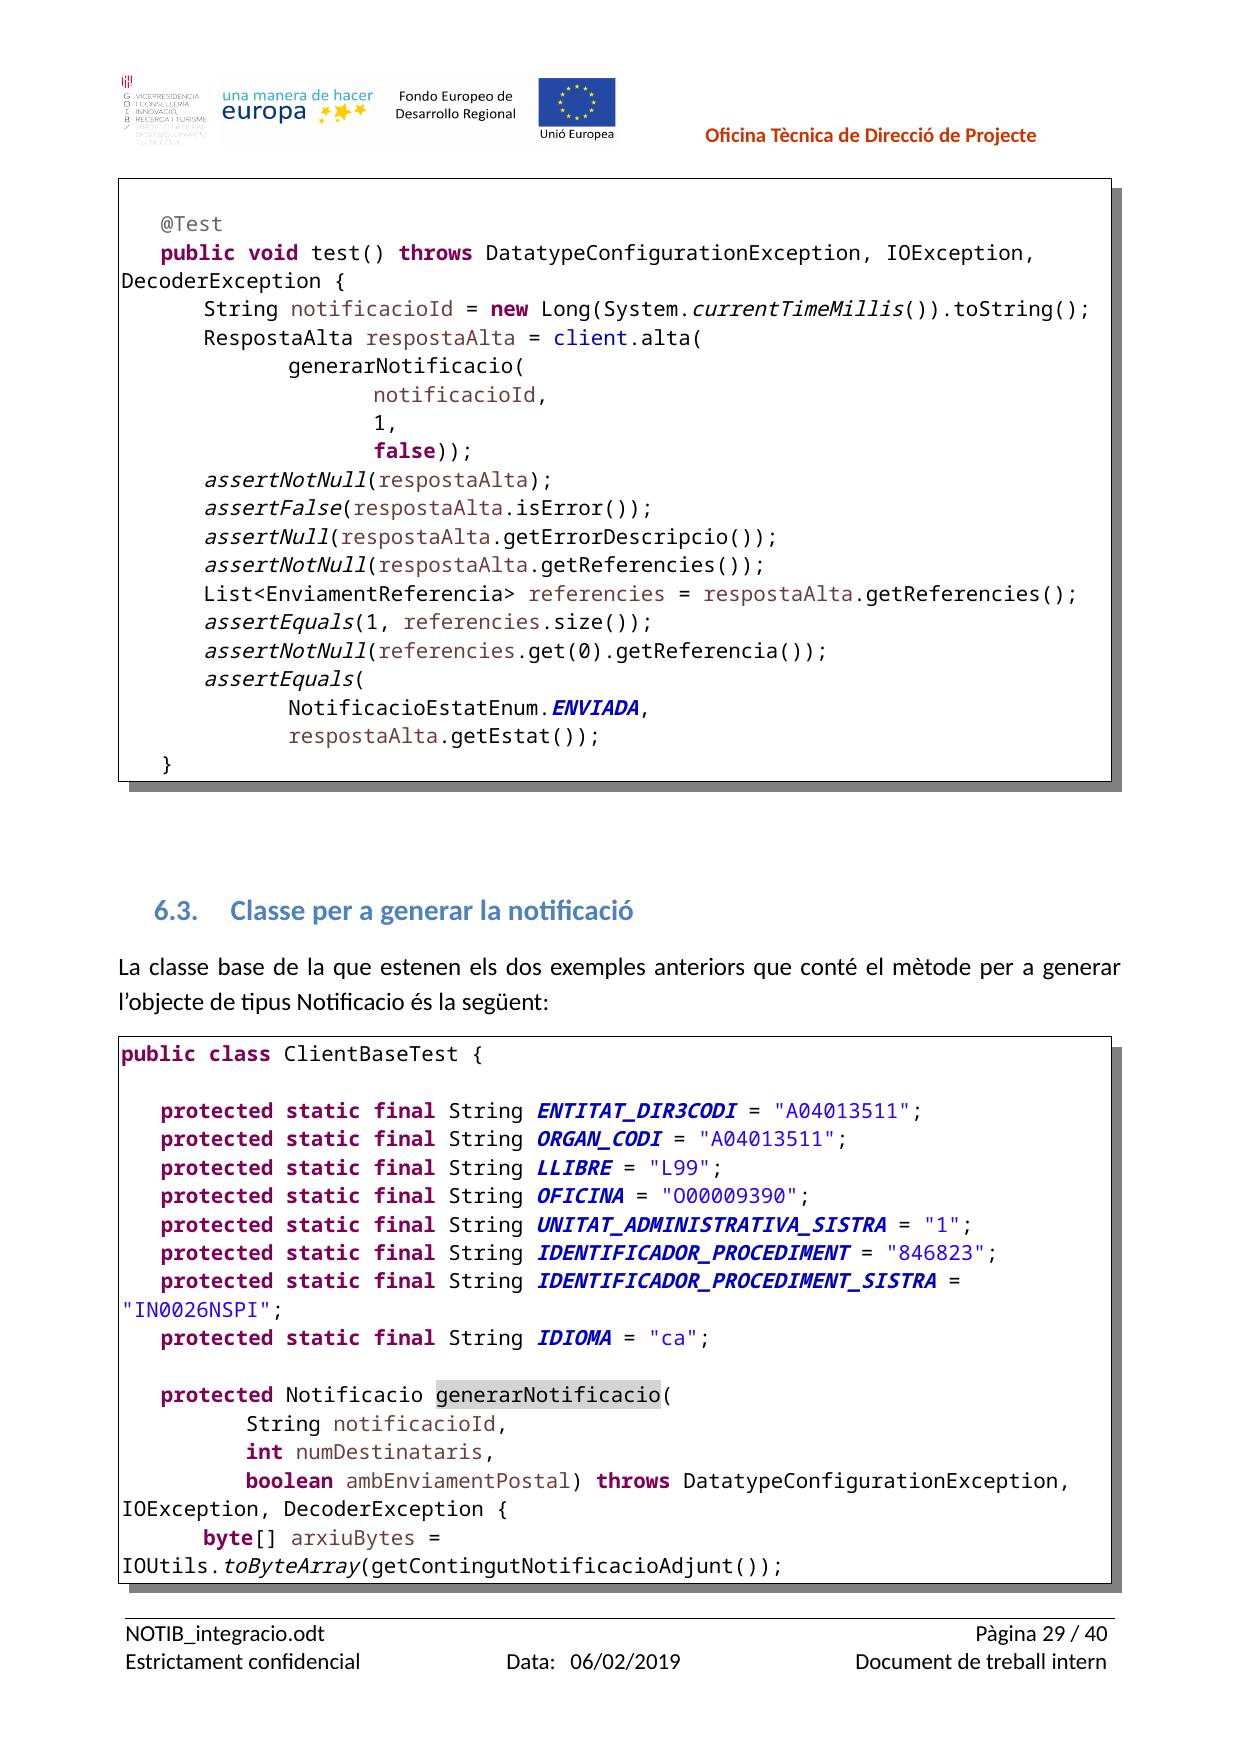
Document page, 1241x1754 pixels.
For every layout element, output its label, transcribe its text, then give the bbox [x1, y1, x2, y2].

text int numDestinataris, [119, 1434, 1111, 1463]
text protected static final String IDIOMA = "ca"; [119, 1321, 1111, 1352]
picture [118, 73, 213, 147]
text RespostaAlta respostaAlta = client.alta( [119, 320, 1111, 348]
text notificacioId, [119, 377, 1111, 405]
text protected static final String ENTITAT_DIR3CODI = "A04013511"; [119, 1093, 1111, 1121]
text public class ClientBaseTest { [119, 1037, 1111, 1068]
text generarNotificacio( [119, 348, 1111, 377]
text } [119, 746, 1111, 781]
text NotificacioEstatEnum.ENVIADA, [119, 689, 1111, 718]
text public void test() throws DatatypeConfigurationException, IOException, DecoderException { [119, 234, 1111, 291]
text assertNull(respostaAlta.getErrorDescripcio()); [119, 519, 1111, 547]
text respostaAlta.getEstat()); [119, 718, 1111, 746]
text protected static final String IDENTIFICADOR_PROCEDIMENT_SISTRA = "IN0026NSPI"; [119, 1264, 1111, 1321]
text protected static final String ORGAN_CODI = "A04013511"; [119, 1121, 1111, 1150]
text assertNotNull(respostaAlta); [119, 462, 1111, 491]
text @Test [119, 206, 1111, 234]
text String notificacioId, [119, 1406, 1111, 1434]
text protected Notificacio generarNotificacio( [119, 1377, 1111, 1406]
text La classe base de la que estenen els dos exemples anteriors que conté el mètode per a generar l’objecte de tipus Notificacio és la següent: [118, 952, 1122, 1017]
text protected static final String UNITAT_ADMINISTRATIVA_SISTRA = "1"; [119, 1207, 1111, 1235]
text assertFalse(respostaAlta.isError()); [119, 491, 1111, 519]
text byte[] arxiuBytes = IOUtils.toByteArray(getContingutNotificacioAdjunt()); [119, 1519, 1111, 1582]
text protected static final String IDENTIFICADOR_PROCEDIMENT = "846823"; [119, 1235, 1111, 1264]
text assertEquals(1, referencies.size()); [119, 604, 1111, 633]
text boolean ambEnviamentPostal) throws DatatypeConfigurationException, IOException, DecoderException { [119, 1463, 1111, 1519]
text protected static final String LLIBRE = "L99"; [119, 1150, 1111, 1178]
text List<EnviamentReferencia> referencies = respostaAlta.getReferencies(); [119, 576, 1111, 604]
text protected static final String OFICINA = "O00009390"; [119, 1178, 1111, 1207]
text String notificacioId = new Long(System.currentTimeMillis()).toString(); [119, 291, 1111, 320]
text 1, [119, 405, 1111, 434]
picture [219, 73, 621, 147]
text false)); [119, 434, 1111, 462]
text assertEquals( [119, 661, 1111, 689]
text assertNotNull(respostaAlta.getReferencies()); [119, 547, 1111, 576]
subtitle Classe per a generar la notificació [153, 892, 1122, 928]
text assertNotNull(referencies.get(0).getReferencia()); [119, 633, 1111, 661]
